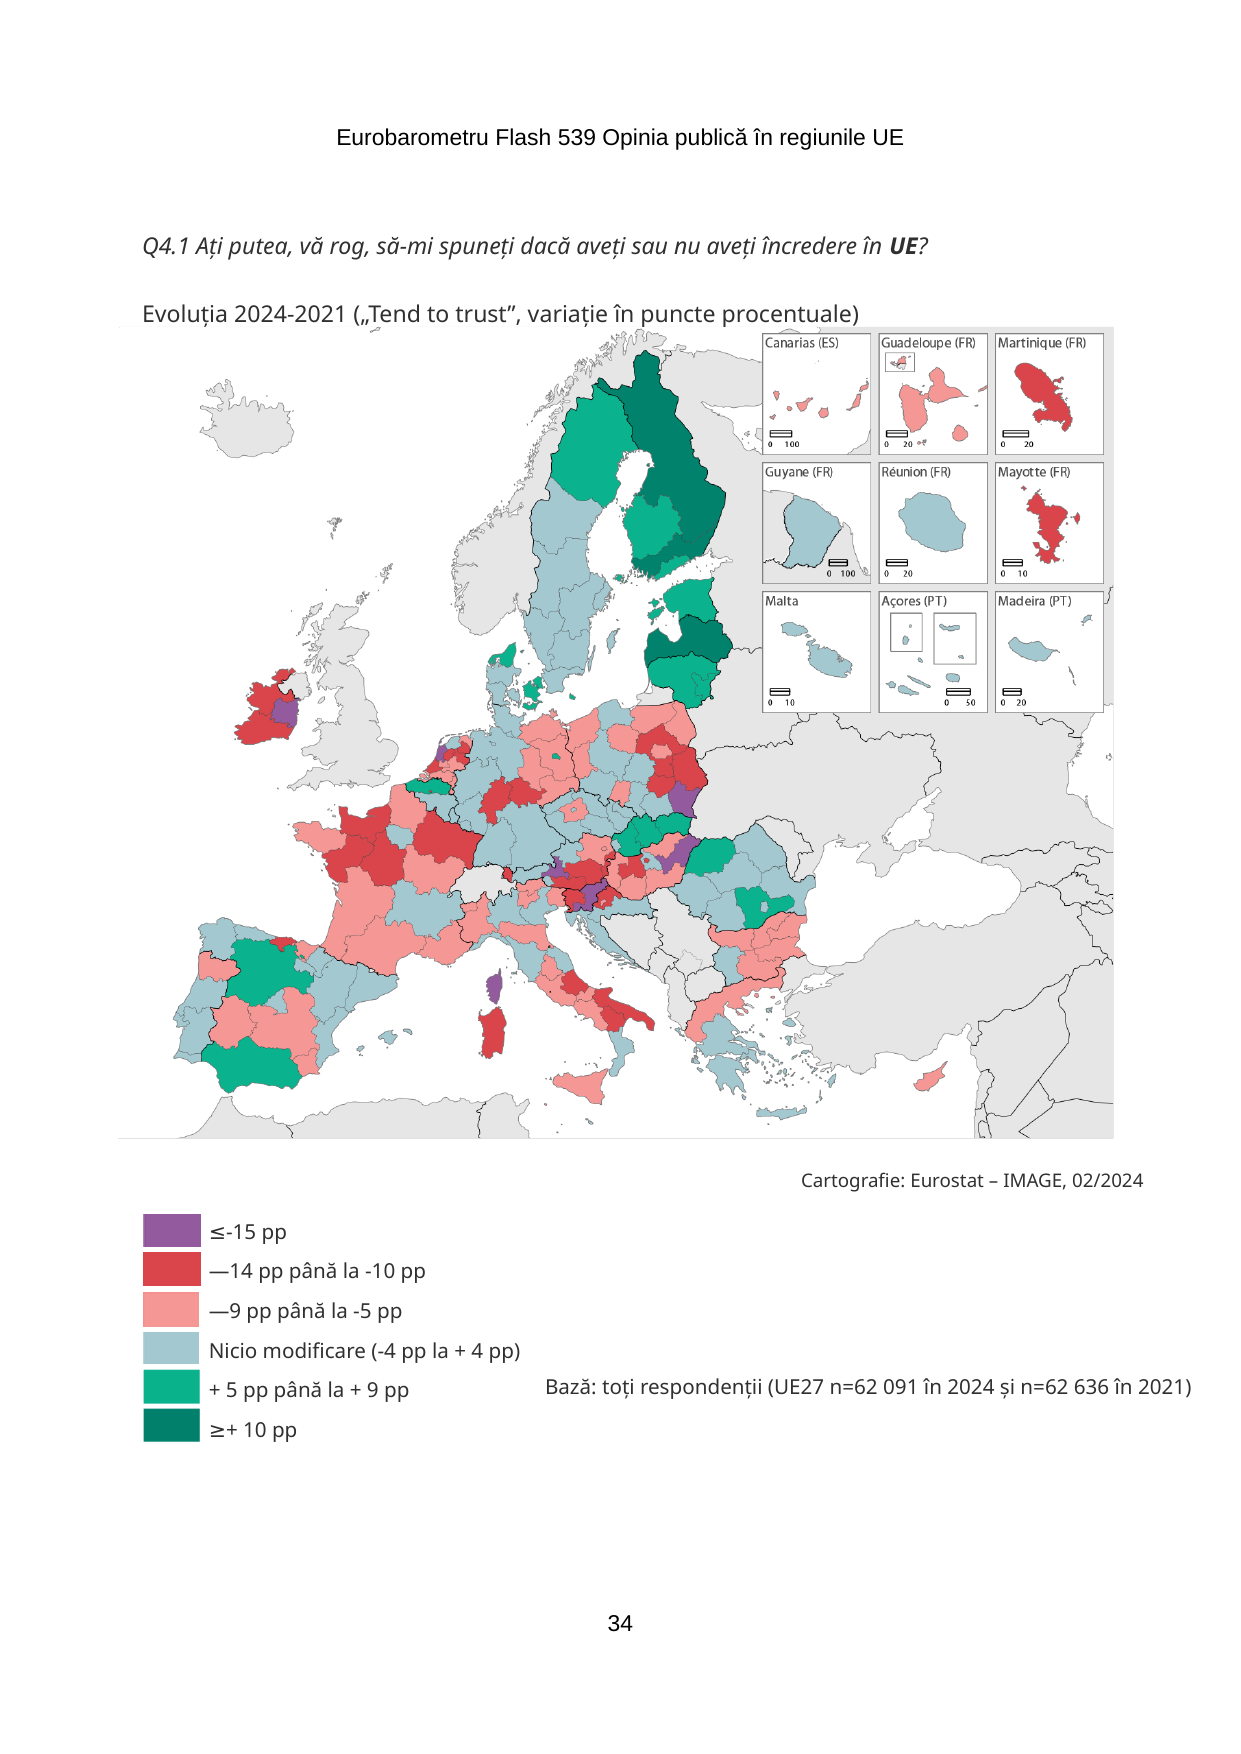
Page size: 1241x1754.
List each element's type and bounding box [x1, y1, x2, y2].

picture [118, 325, 1115, 1139]
picture [144, 1409, 199, 1441]
picture [144, 1370, 199, 1403]
picture [143, 1214, 201, 1247]
picture [143, 1332, 199, 1364]
picture [143, 1292, 199, 1327]
picture [143, 1252, 201, 1286]
